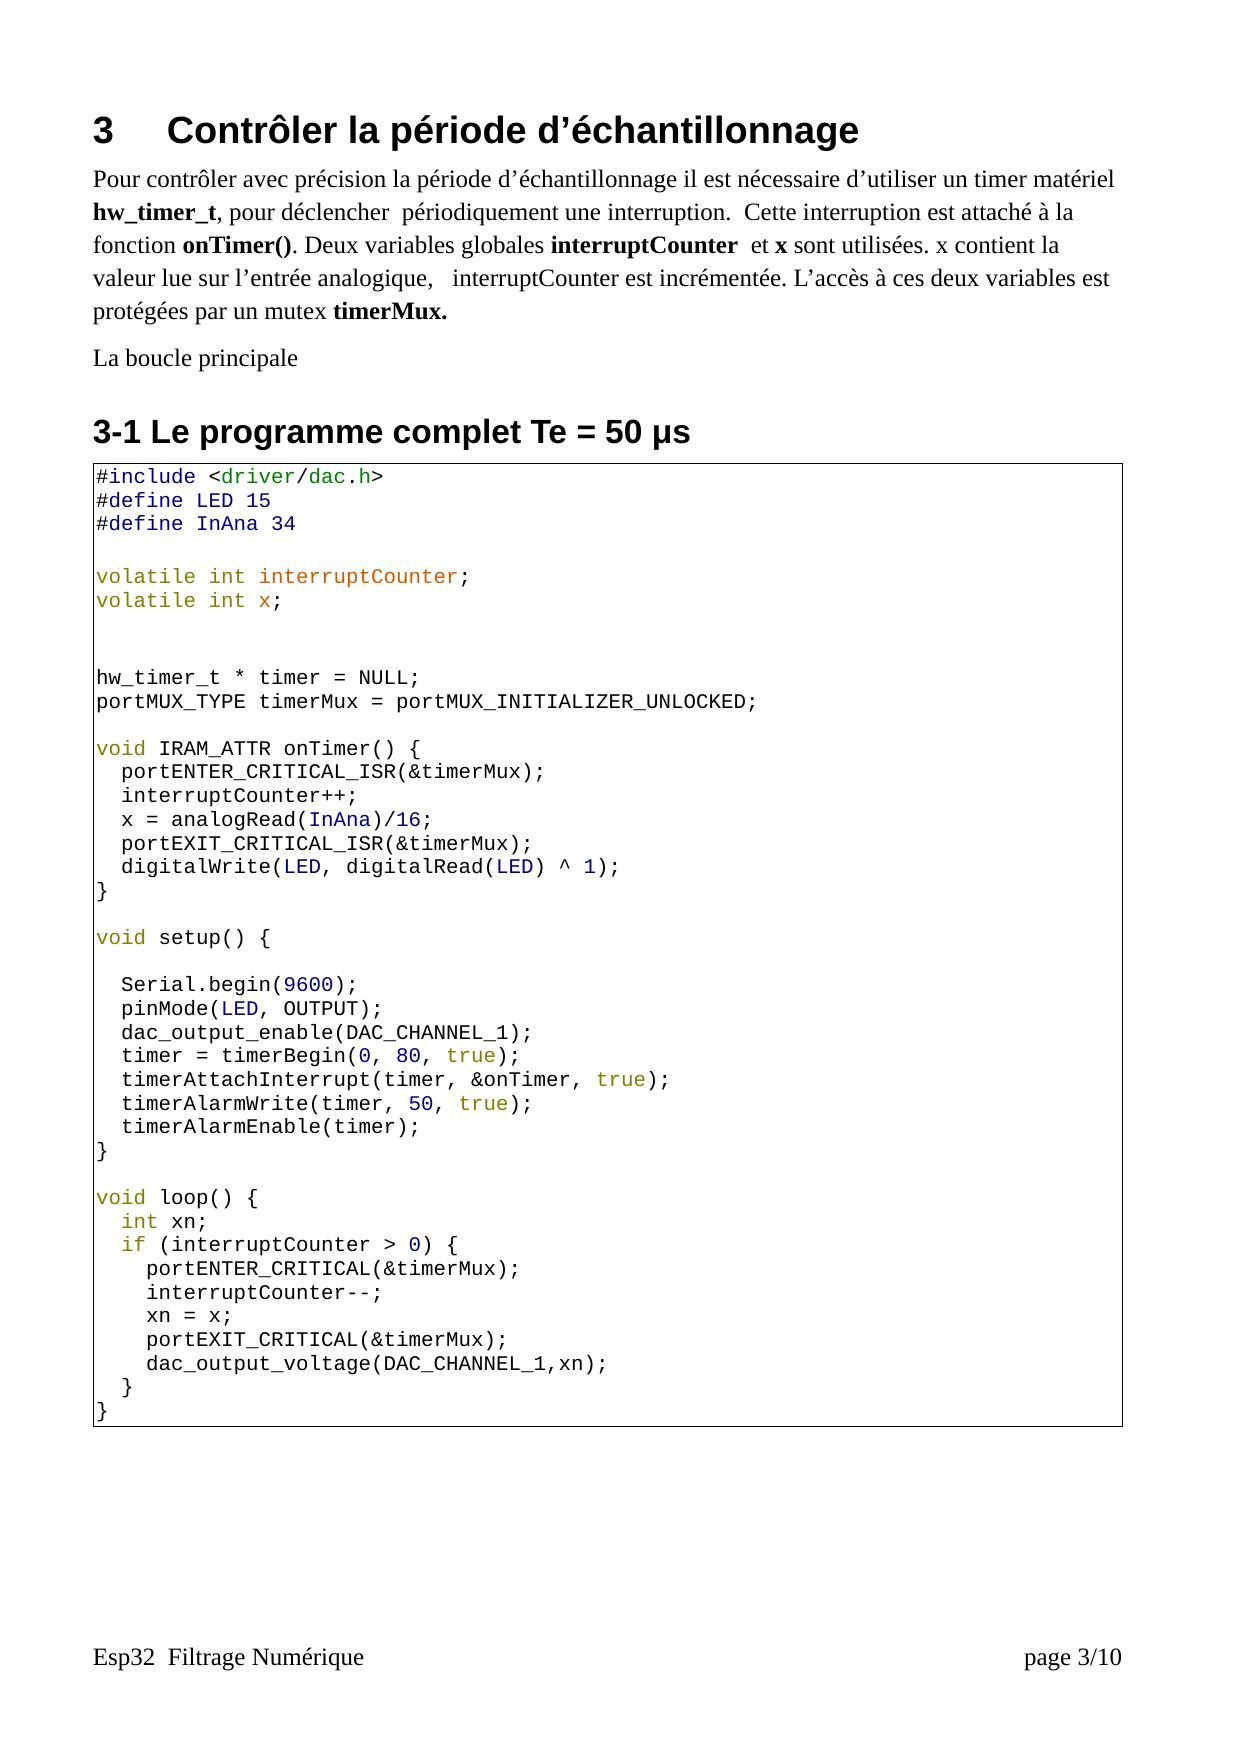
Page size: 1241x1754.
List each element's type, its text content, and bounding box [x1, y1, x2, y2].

text portMUX_TYPE timerMux = portMUX_INITIALIZER_UNLOCKED; [94, 688, 1122, 714]
text volatile int interruptCounter; [94, 563, 1122, 587]
text void loop() { [94, 1184, 1122, 1208]
text #define InAna 34 [94, 510, 1122, 537]
text portENTER_CRITICAL(&timerMux); [94, 1255, 1122, 1279]
text timerAttachInterrupt(timer, &onTimer, true); [94, 1066, 1122, 1089]
text portENTER_CRITICAL_ISR(&timerMux); [94, 758, 1122, 782]
text } [94, 1397, 1122, 1426]
text if (interruptCounter > 0) { [94, 1231, 1122, 1255]
subtitle Contrôler la période d’échantillonnage [93, 108, 1122, 151]
text } [94, 877, 1122, 903]
text void IRAM_ATTR onTimer() { [94, 735, 1122, 758]
text portEXIT_CRITICAL(&timerMux); [94, 1326, 1122, 1350]
text } [94, 1137, 1122, 1163]
text #define LED 15 [94, 487, 1122, 510]
text timerAlarmWrite(timer, 50, true); [94, 1089, 1122, 1113]
text La boucle principale [93, 343, 1122, 372]
text } [94, 1373, 1122, 1397]
text hw_timer_t * timer = NULL; [94, 664, 1122, 688]
text dac_output_voltage(DAC_CHANNEL_1,xn); [94, 1350, 1122, 1373]
text int xn; [94, 1208, 1122, 1231]
text dac_output_enable(DAC_CHANNEL_1); [94, 1019, 1122, 1042]
text pinMode(LED, OUTPUT); [94, 995, 1122, 1019]
text timerAlarmEnable(timer); [94, 1113, 1122, 1137]
subtitle 3-1 Le programme complet Te = 50 μs [93, 412, 1122, 451]
text xn = x; [94, 1302, 1122, 1326]
text x = analogRead(InAna)/16; [94, 806, 1122, 829]
text void setup() { [94, 924, 1122, 951]
text Pour contrôler avec précision la période d’échantillonnage il est nécessaire d’utiliser un timer matériel hw_timer_t, pour déclencher périodiquement une interruption. Cette interruption est attaché à la fonction onTimer(). Deux variables globales interruptCounter et x sont utilisées. x contient la valeur lue sur l’entrée analogique, interruptCounter est incrémentée. L’accès à ces deux variables est protégées par un mutex timerMux. [93, 164, 1122, 325]
text digitalWrite(LED, digitalRead(LED) ^ 1); [94, 853, 1122, 877]
text Serial.begin(9600); [94, 971, 1122, 995]
text interruptCounter--; [94, 1279, 1122, 1302]
text timer = timerBegin(0, 80, true); [94, 1042, 1122, 1066]
text portEXIT_CRITICAL_ISR(&timerMux); [94, 829, 1122, 853]
text volatile int x; [94, 587, 1122, 614]
text #include <driver/dac.h> [94, 464, 1122, 487]
text interruptCounter++; [94, 782, 1122, 806]
